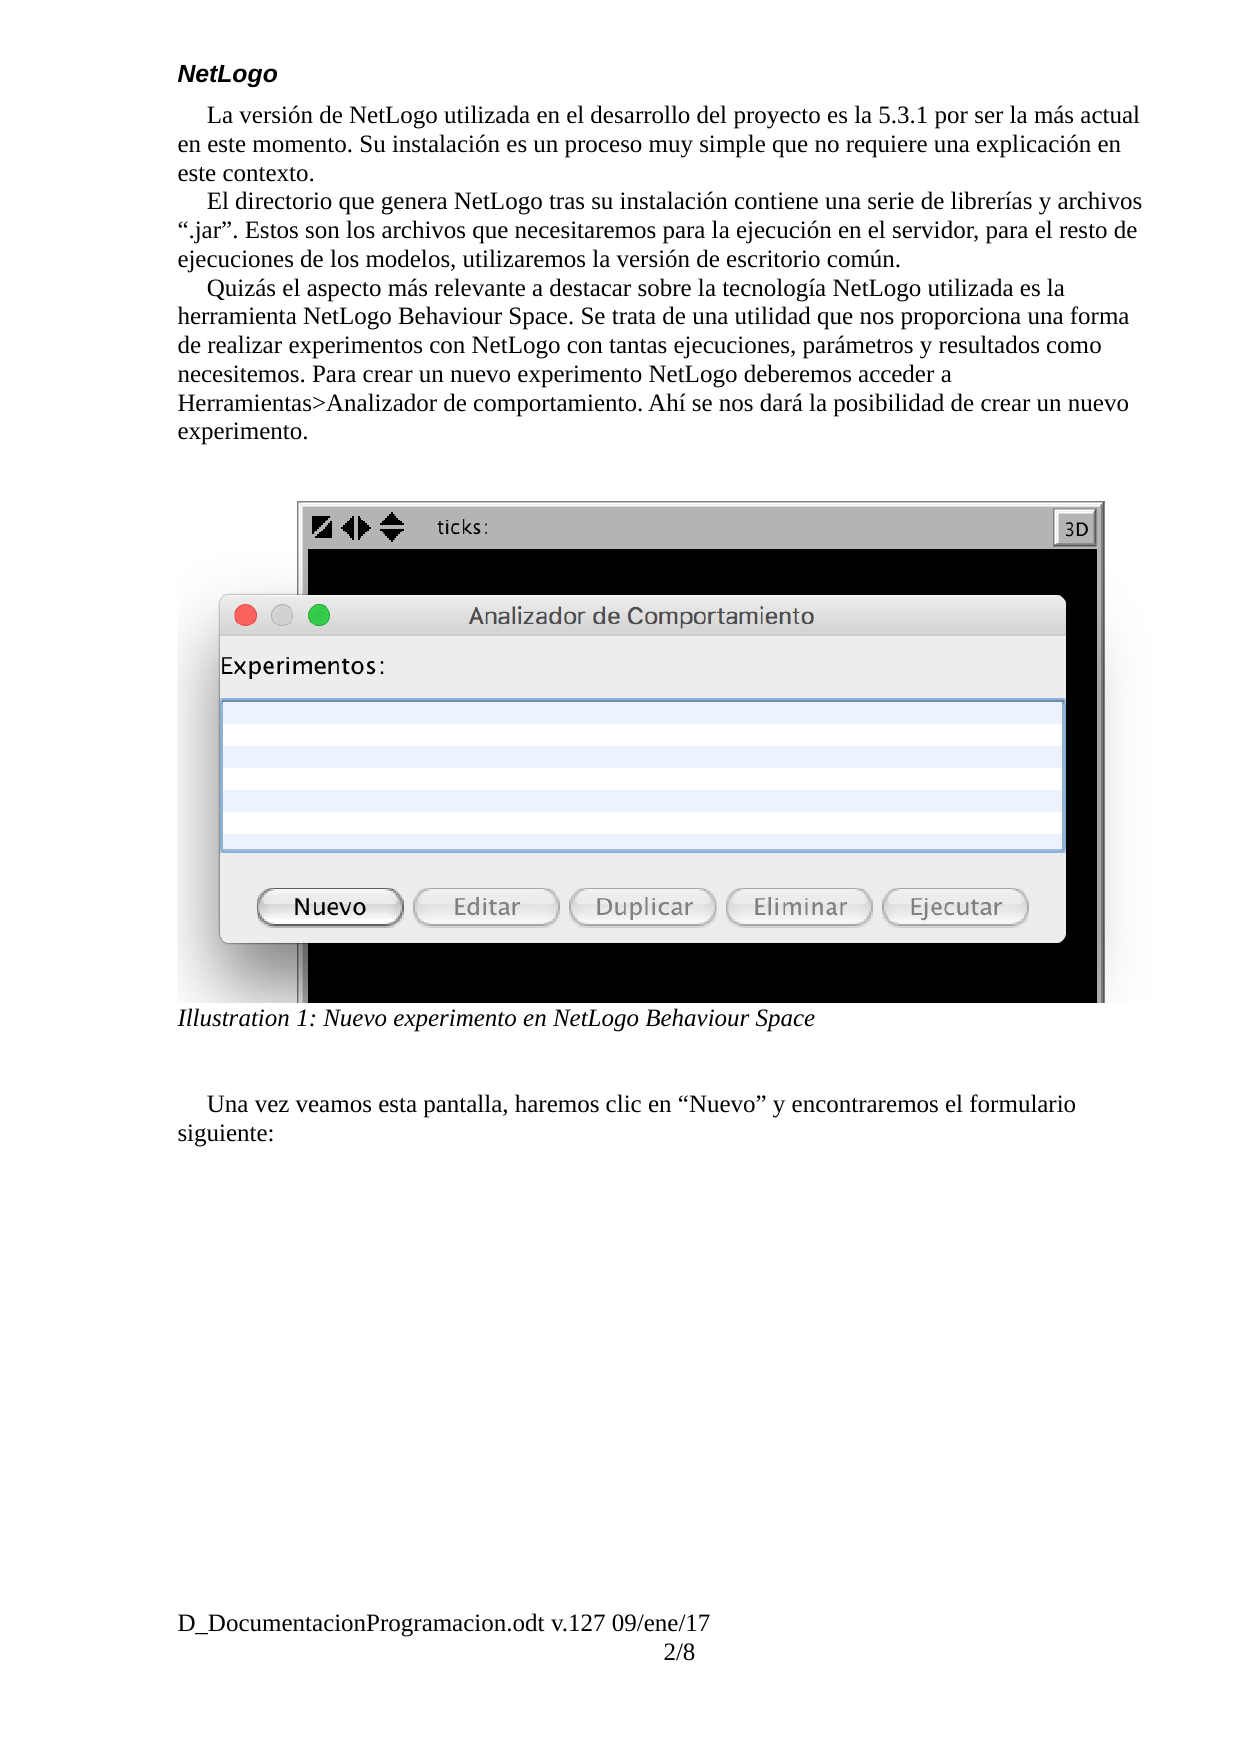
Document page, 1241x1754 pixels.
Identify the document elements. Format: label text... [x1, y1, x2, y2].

text Una vez veamos esta pantalla, haremos clic en “Nuevo” y encontraremos el formulario siguiente: [177, 1089, 1152, 1147]
subtitle NetLogo [177, 59, 1152, 88]
text La versión de NetLogo utilizada en el desarrollo del proyecto es la 5.3.1 por ser la más actual en este momento. Su instalación es un proceso muy simple que no requiere una explicación en este contexto. [177, 100, 1152, 186]
text Quizás el aspecto más relevante a destacar sobre la tecnología NetLogo utilizada es la herramienta NetLogo Behaviour Space. Se trata de una utilidad que nos proporciona una forma de realizar experimentos con NetLogo con tantas ejecuciones, parámetros y resultados como necesitemos. Para crear un nuevo experimento NetLogo deberemos acceder a Herramientas>Analizador de comportamiento. Ahí se nos dará la posibilidad de crear un nuevo experimento. [177, 273, 1152, 445]
text El directorio que genera NetLogo tras su instalación contiene una serie de librerías y archivos “.jar”. Estos son los archivos que necesitaremos para la ejecución en el servidor, para el resto de ejecuciones de los modelos, utilizaremos la versión de escritorio común. [177, 186, 1152, 273]
picture [177, 486, 1152, 1003]
text Illustration 1: Nuevo experimento en NetLogo Behaviour Space [177, 1003, 1152, 1032]
